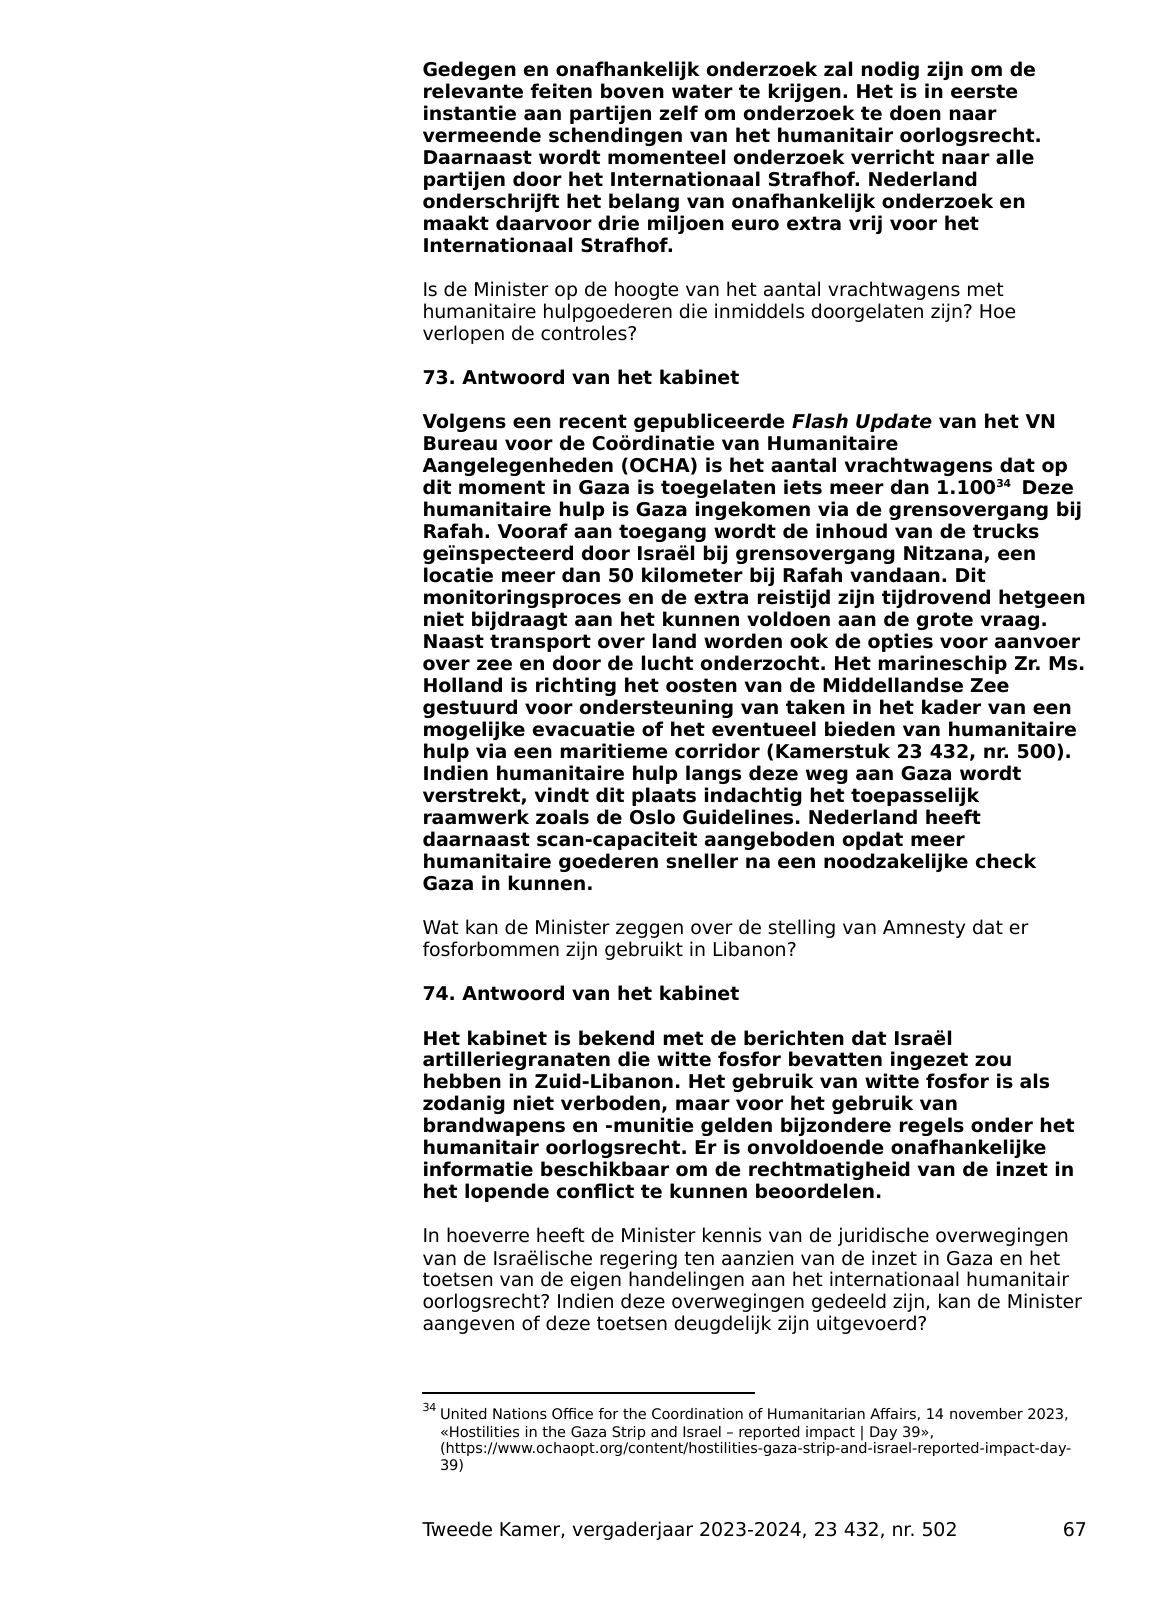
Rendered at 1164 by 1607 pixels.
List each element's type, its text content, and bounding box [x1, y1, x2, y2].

text In hoeverre heeft de Minister kennis van de juridische overwegingen van de Israëlische regering ten aanzien van de inzet in Gaza en het toetsen van de eigen handelingen aan het internationaal humanitair oorlogsrecht? Indien deze overwegingen gedeeld zijn, kan de Minister aangeven of deze toetsen deugdelijk zijn uitgevoerd? [422, 1225, 1087, 1335]
text United Nations Office for the Coordination of Humanitarian Affairs, 14 november 2023, «Hostilities in the Gaza Strip and Israel – reported impact | Day 39», (https://www.ochaopt.org/content/hostilities-gaza-strip-and-israel-reported-impact-day-39) [422, 1402, 1087, 1474]
subtitle 74. Antwoord van het kabinet [422, 983, 1087, 1005]
text Wat kan de Minister zeggen over de stelling van Amnesty dat er fosforbommen zijn gebruikt in Libanon? [422, 917, 1087, 961]
subtitle 73. Antwoord van het kabinet [422, 367, 1087, 389]
text Is de Minister op de hoogte van het aantal vrachtwagens met humanitaire hulpgoederen die inmiddels doorgelaten zijn? Hoe verlopen de controles? [422, 279, 1087, 345]
text Volgens een recent gepubliceerde Flash Update van het VN Bureau voor de Coördinatie van Humanitaire Aangelegenheden (OCHA) is het aantal vrachtwagens dat op dit moment in Gaza is toegelaten iets meer dan 1.100 Deze humanitaire hulp is Gaza ingekomen via de grensovergang bij Rafah. Vooraf aan toegang wordt de inhoud van de trucks geïnspecteerd door Israël bij grensovergang Nitzana, een locatie meer dan 50 kilometer bij Rafah vandaan. Dit monitoringsproces en de extra reistijd zijn tijdrovend hetgeen niet bijdraagt aan het kunnen voldoen aan de grote vraag. Naast transport over land worden ook de opties voor aanvoer over zee en door de lucht onderzocht. Het marineschip Zr. Ms. Holland is richting het oosten van de Middellandse Zee gestuurd voor ondersteuning van taken in het kader van een mogelijke evacuatie of het eventueel bieden van humanitaire hulp via een maritieme corridor (Kamerstuk 23 432, nr. 500). Indien humanitaire hulp langs deze weg aan Gaza wordt verstrekt, vindt dit plaats indachtig het toepasselijk raamwerk zoals de Oslo Guidelines. Nederland heeft daarnaast scan-capaciteit aangeboden opdat meer humanitaire goederen sneller na een noodzakelijke check Gaza in kunnen. [422, 411, 1087, 895]
text Het kabinet is bekend met de berichten dat Israël artilleriegranaten die witte fosfor bevatten ingezet zou hebben in Zuid-Libanon. Het gebruik van witte fosfor is als zodanig niet verboden, maar voor het gebruik van brandwapens en -munitie gelden bijzondere regels onder het humanitair oorlogsrecht. Er is onvoldoende onafhankelijke informatie beschikbaar om de rechtmatigheid van de inzet in het lopende conflict te kunnen beoordelen. [422, 1027, 1087, 1203]
text Gedegen en onafhankelijk onderzoek zal nodig zijn om de relevante feiten boven water te krijgen. Het is in eerste instantie aan partijen zelf om onderzoek te doen naar vermeende schendingen van het humanitair oorlogsrecht. Daarnaast wordt momenteel onderzoek verricht naar alle partijen door het Internationaal Strafhof. Nederland onderschrijft het belang van onafhankelijk onderzoek en maakt daarvoor drie miljoen euro extra vrij voor het Internationaal Strafhof. [422, 59, 1087, 257]
